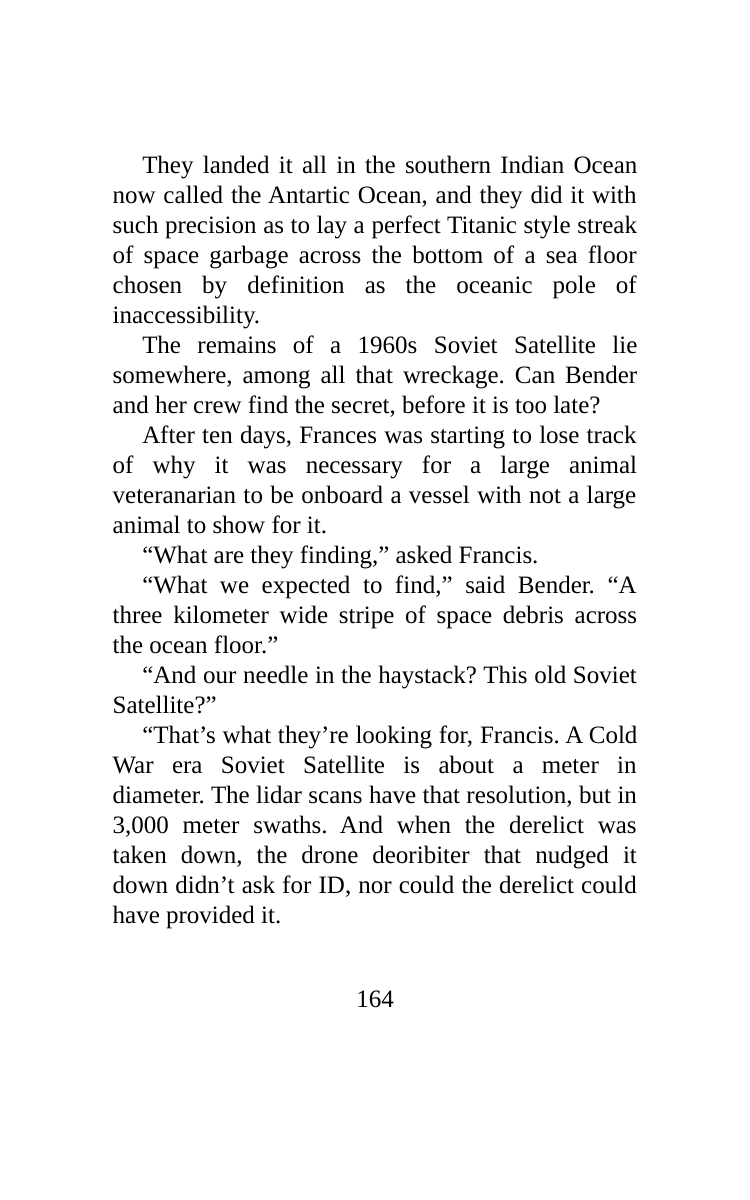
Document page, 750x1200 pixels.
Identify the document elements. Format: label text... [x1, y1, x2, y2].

text “What are they finding,” asked Francis. [112, 540, 637, 570]
text They landed it all in the southern Indian Ocean now called the Antartic Ocean, and they did it with such precision as to lay a perfect Titanic style streak of space garbage across the bottom of a sea floor chosen by definition as the oceanic pole of inaccessibility. [112, 150, 637, 330]
text “That’s what they’re looking for, Francis. A Cold War era Soviet Satellite is about a meter in diameter. The lidar scans have that resolution, but in 3,000 meter swaths. And when the derelict was taken down, the drone deoribiter that nudged it down didn’t ask for ID, nor could the derelict could have provided it. [112, 720, 637, 930]
text After ten days, Frances was starting to lose track of why it was necessary for a large animal veteranarian to be onboard a vessel with not a large animal to show for it. [112, 420, 637, 540]
text The remains of a 1960s Soviet Satellite lie somewhere, among all that wreckage. Can Bender and her crew find the secret, before it is too late? [112, 330, 637, 420]
text “And our needle in the haystack? This old Soviet Satellite?” [112, 660, 637, 720]
text “What we expected to find,” said Bender. “A three kilometer wide stripe of space debris across the ocean floor.” [112, 570, 637, 660]
